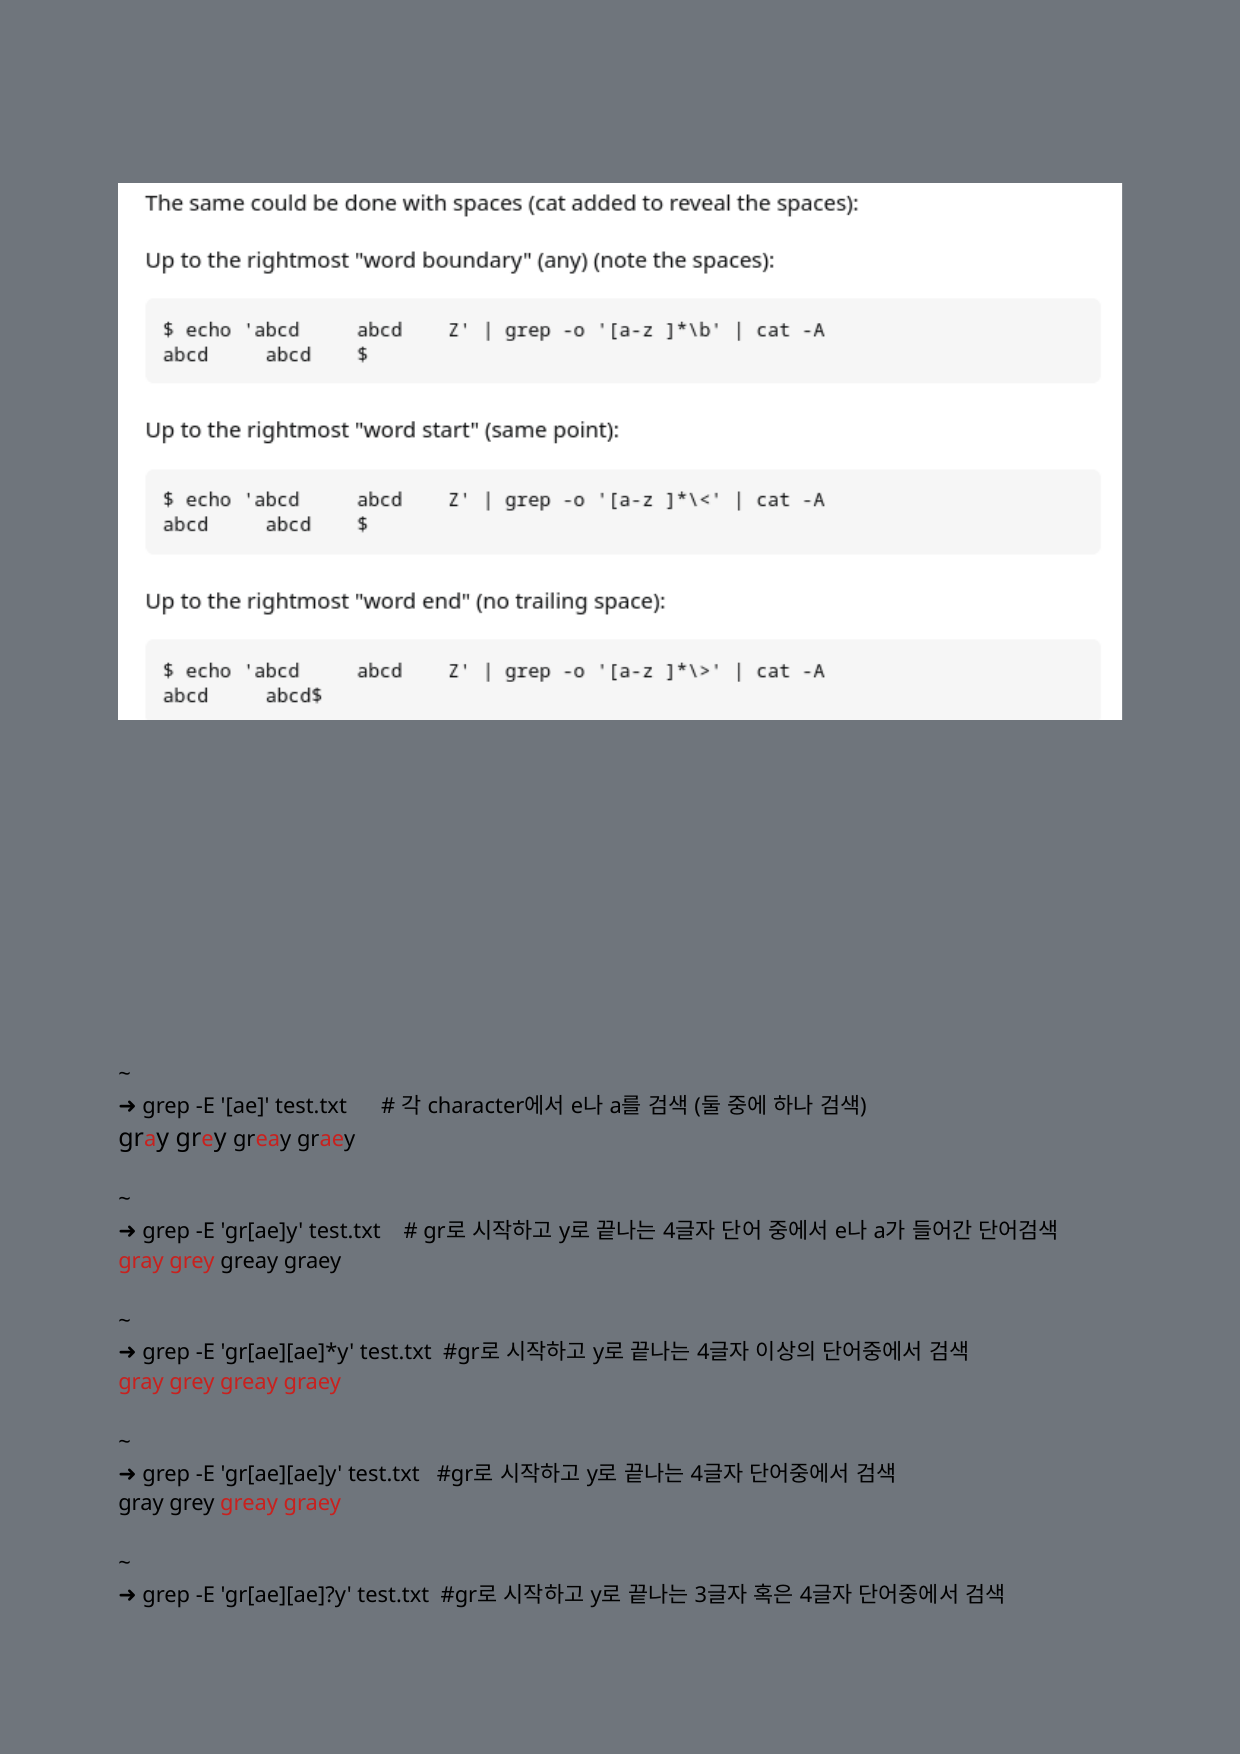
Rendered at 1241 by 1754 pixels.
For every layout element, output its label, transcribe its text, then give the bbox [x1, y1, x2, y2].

text ~ [118, 1547, 1122, 1577]
text ➜ grep -E 'gr[ae][ae]?y' test.txt #gr로 시작하고 y로 끝나는 3글자 혹은 4글자 단어중에서 검색 [118, 1577, 1122, 1608]
text gray grey greay graey [118, 1119, 1122, 1154]
picture [118, 183, 1123, 720]
text ➜ grep -E 'gr[ae][ae]*y' test.txt #gr로 시작하고 y로 끝나는 4글자 이상의 단어중에서 검색 [118, 1334, 1122, 1366]
text ~ [118, 1426, 1122, 1456]
text ➜ grep -E '[ae]' test.txt # 각 character에서 e나 a를 검색 (둘 중에 하나 검색) [118, 1088, 1122, 1119]
text gray grey greay graey [118, 1366, 1122, 1396]
text ~ [118, 1304, 1122, 1334]
text ➜ grep -E 'gr[ae]y' test.txt # gr로 시작하고 y로 끝나는 4글자 단어 중에서 e나 a가 들어간 단어검색 [118, 1213, 1122, 1245]
text ~ [118, 1183, 1122, 1213]
text gray grey greay graey [118, 1245, 1122, 1275]
text ~ [118, 1058, 1122, 1088]
text gray grey greay graey [118, 1487, 1122, 1517]
text ➜ grep -E 'gr[ae][ae]y' test.txt #gr로 시작하고 y로 끝나는 4글자 단어중에서 검색 [118, 1456, 1122, 1487]
